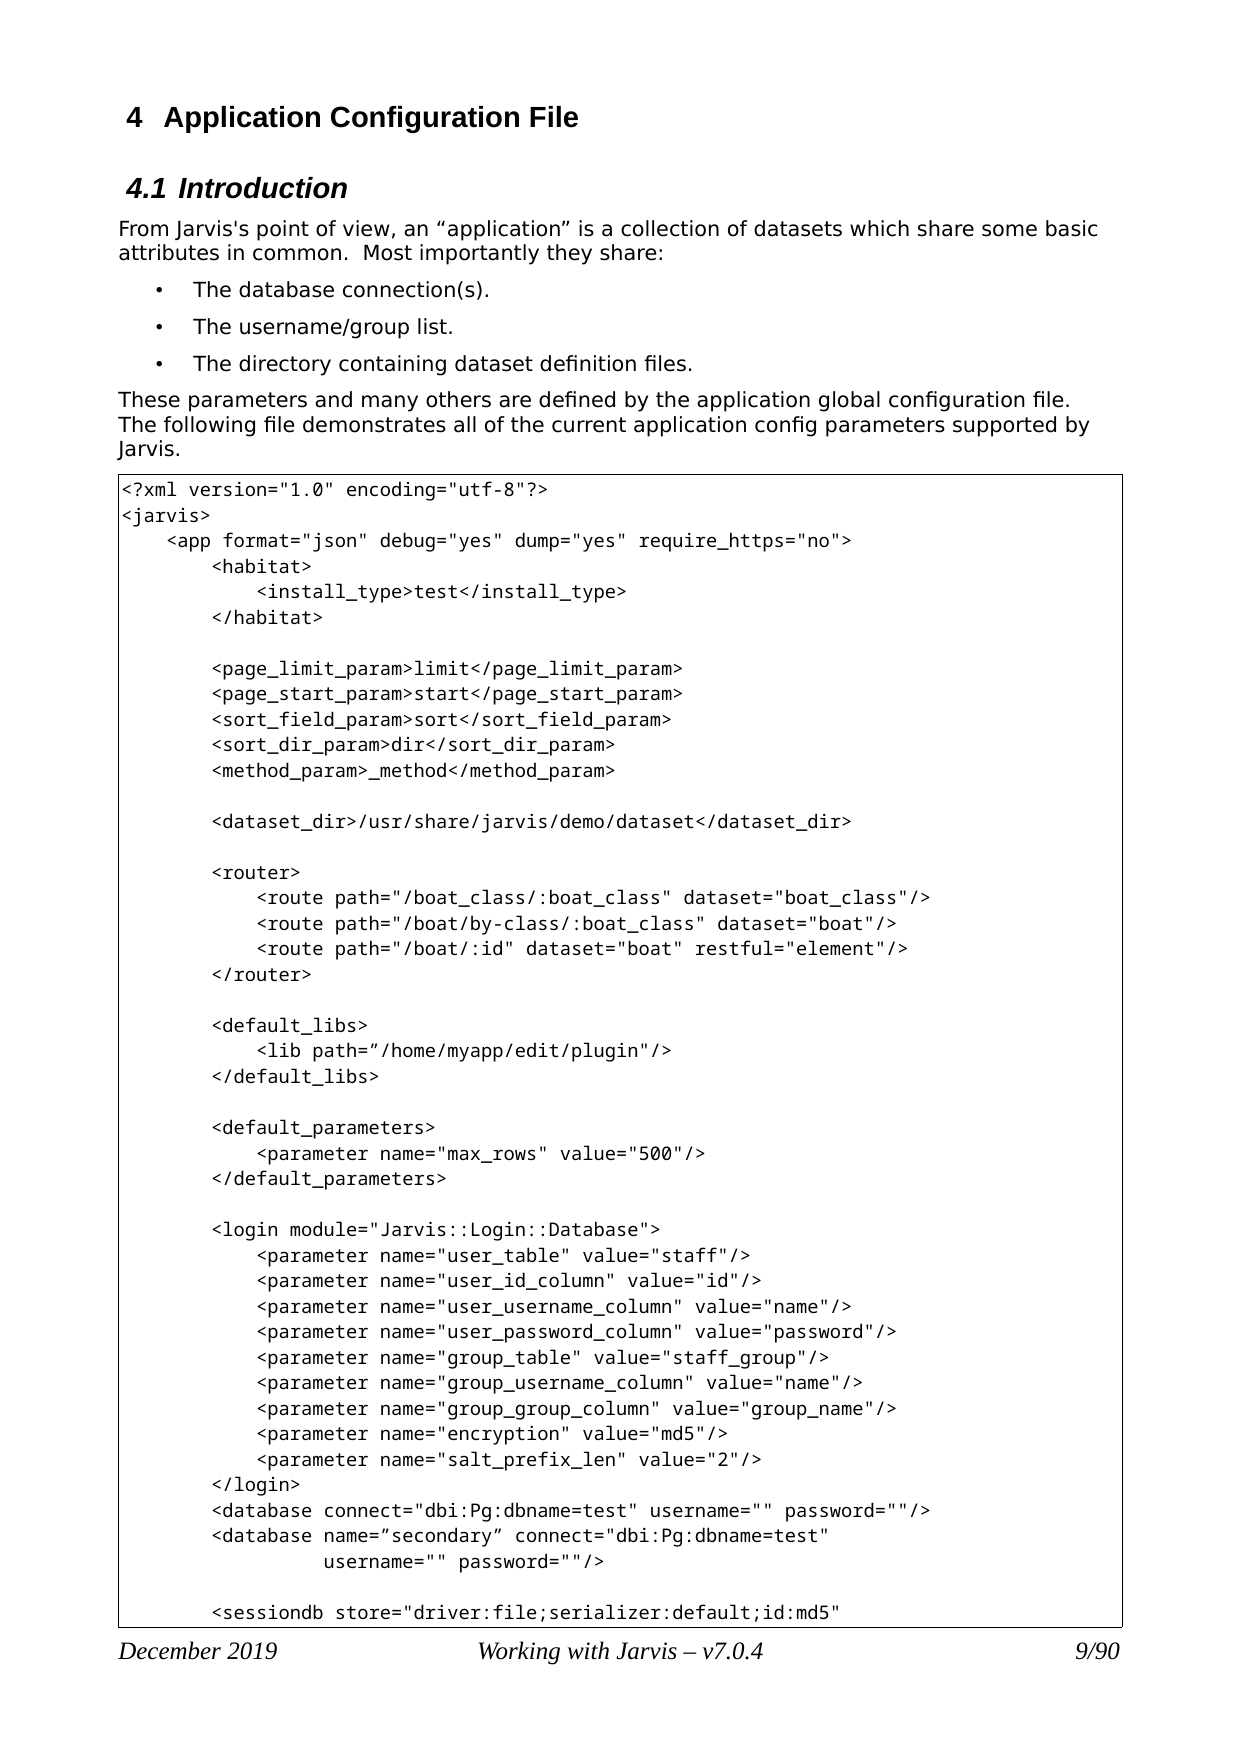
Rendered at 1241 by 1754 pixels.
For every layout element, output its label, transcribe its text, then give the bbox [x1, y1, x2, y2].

text <default_parameters> [119, 1112, 1122, 1137]
text <parameter name="user_password_column" value="password"/> [119, 1316, 1122, 1341]
text <default_libs> [119, 1010, 1122, 1035]
text <parameter name="salt_prefix_len" value="2"/> [119, 1443, 1122, 1469]
text <jarvis> [119, 499, 1122, 525]
text <database name=”secondary” connect="dbi:Pg:dbname=test" username="" password=""/> [119, 1520, 1122, 1574]
text <database connect="dbi:Pg:dbname=test" username="" password=""/> [119, 1494, 1122, 1520]
text <?xml version="1.0" encoding="utf-8"?> [119, 475, 1122, 499]
text </login> [119, 1469, 1122, 1494]
text <page_start_param>start</page_start_param> [119, 678, 1122, 703]
text <sessiondb store="driver:file;serializer:default;id:md5" [119, 1597, 1122, 1627]
text <parameter name="group_table" value="staff_group"/> [119, 1341, 1122, 1367]
list The username/group list. [156, 315, 1122, 339]
text <sort_field_param>sort</sort_field_param> [119, 703, 1122, 729]
text <parameter name="group_username_column" value="name"/> [119, 1367, 1122, 1392]
text </default_libs> [119, 1061, 1122, 1089]
text <parameter name="group_group_column" value="group_name"/> [119, 1392, 1122, 1418]
list The database connection(s). [156, 278, 1122, 302]
text <parameter name="user_username_column" value="name"/> [119, 1290, 1122, 1316]
subtitle Introduction [118, 171, 1122, 204]
text </habitat> [119, 601, 1122, 629]
text <route path="/boat_class/:boat_class" dataset="boat_class"/> [119, 882, 1122, 908]
text <route path="/boat/by-class/:boat_class" dataset="boat"/> [119, 908, 1122, 933]
list The directory containing dataset definition files. [156, 352, 1122, 376]
text <parameter name="max_rows" value="500"/> [119, 1137, 1122, 1163]
text <dataset_dir>/usr/share/jarvis/demo/dataset</dataset_dir> [119, 806, 1122, 834]
text <login module="Jarvis::Login::Database"> [119, 1214, 1122, 1239]
text These parameters and many others are defined by the application global configuration file. The following file demonstrates all of the current application config parameters supported by Jarvis. [118, 388, 1122, 461]
text <parameter name="user_table" value="staff"/> [119, 1239, 1122, 1265]
text <parameter name="user_id_column" value="id"/> [119, 1265, 1122, 1290]
text <method_param>_method</method_param> [119, 754, 1122, 783]
text <parameter name="encryption" value="md5"/> [119, 1418, 1122, 1443]
text <habitat> [119, 550, 1122, 576]
text <page_limit_param>limit</page_limit_param> [119, 652, 1122, 678]
text <app format="json" debug="yes" dump="yes" require_https="no"> [119, 525, 1122, 550]
text <route path="/boat/:id" dataset="boat" restful="element"/> [119, 933, 1122, 959]
text <sort_dir_param>dir</sort_dir_param> [119, 729, 1122, 754]
text </default_parameters> [119, 1163, 1122, 1191]
text From Jarvis's point of view, an “application” is a collection of datasets which share some basic attributes in common. Most importantly they share: [118, 217, 1122, 266]
text <lib path=”/home/myapp/edit/plugin"/> [119, 1035, 1122, 1061]
subtitle Application Configuration File [118, 100, 1122, 133]
text <router> [119, 857, 1122, 882]
text <install_type>test</install_type> [119, 576, 1122, 601]
text </router> [119, 959, 1122, 987]
